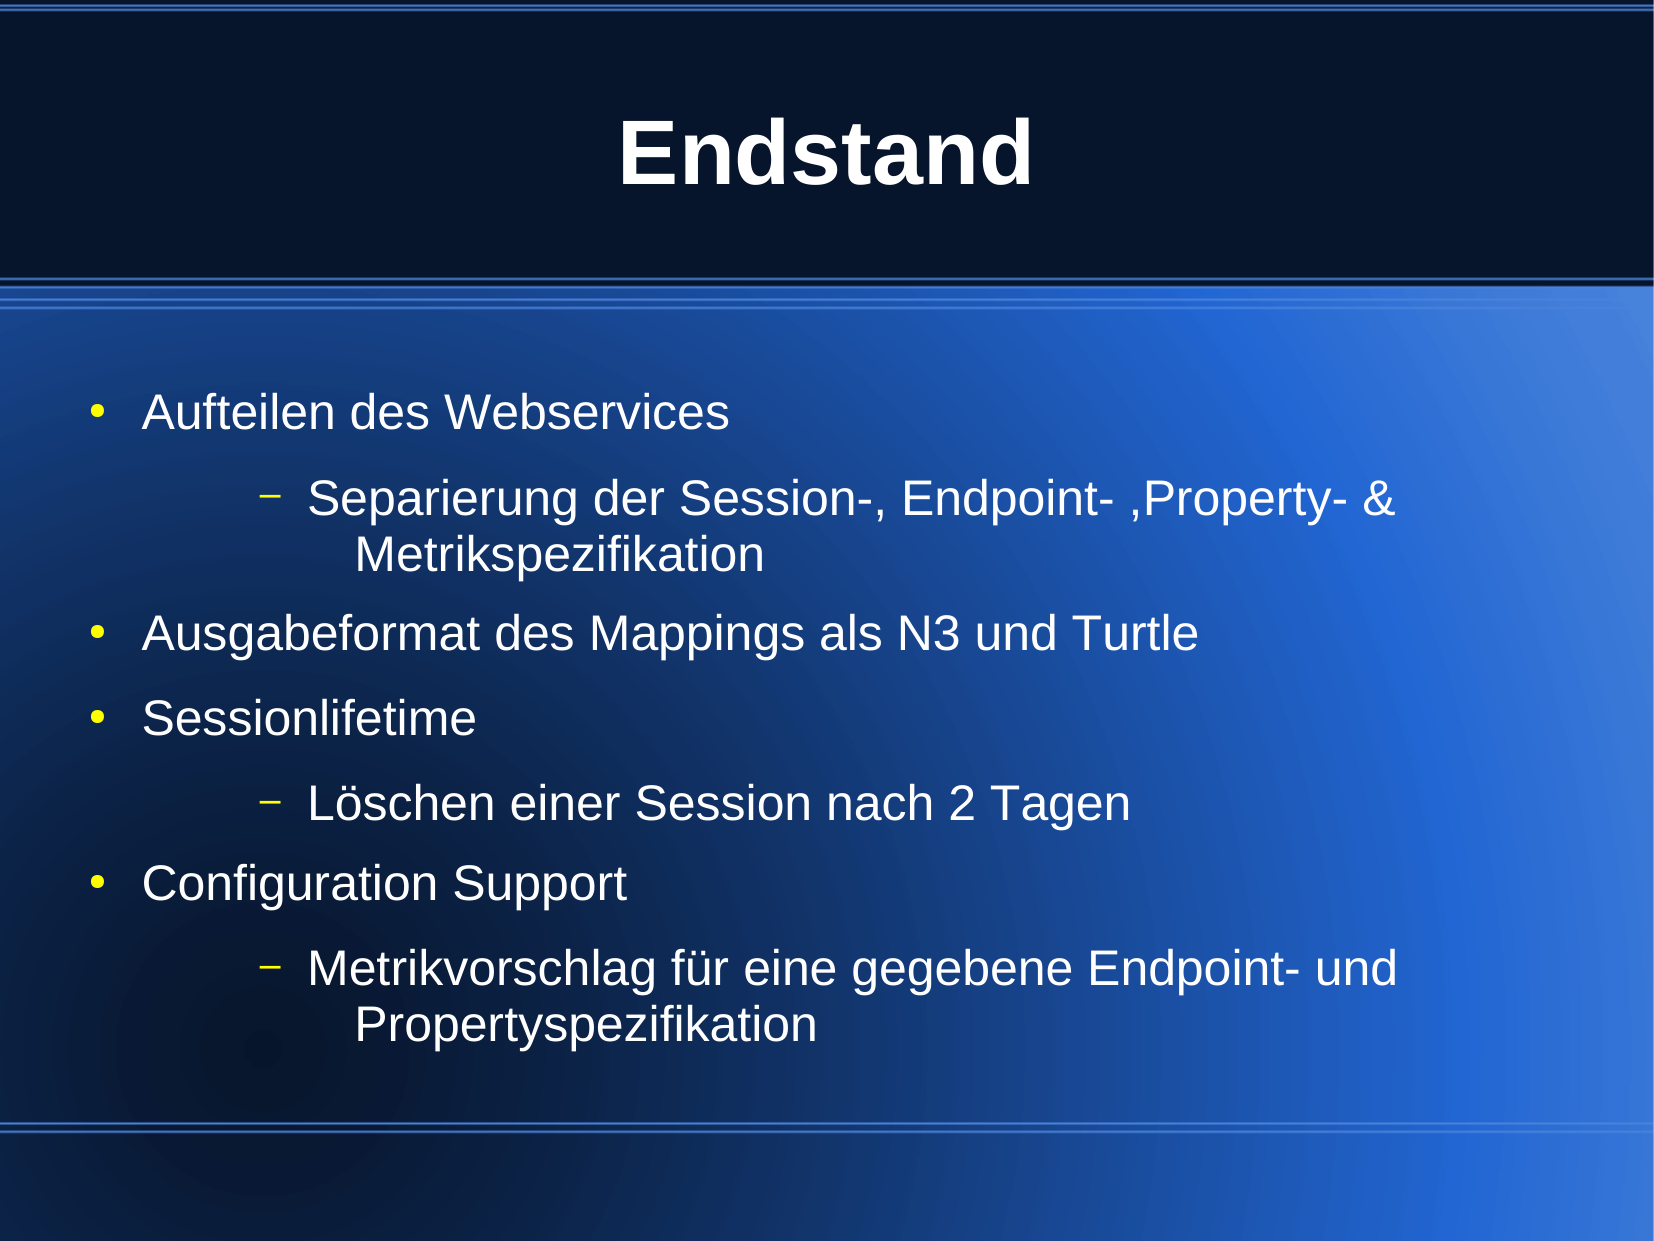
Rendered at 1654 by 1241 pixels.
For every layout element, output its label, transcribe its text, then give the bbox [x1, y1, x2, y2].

list Aufteilen des Webservices Separierung der Session-, Endpoint- ,Property- & Metrikspezifikation Ausgabeformat des Mappings als N3 und Turtle Sessionlifetime Löschen einer Session nach 2 Tagen Configuration Support Metrikvorschlag für eine gegebene Endpoint- und Propertyspezifikation [70, 384, 1459, 1052]
picture [0, 0, 1654, 1241]
title Endstand [82, 49, 1571, 257]
